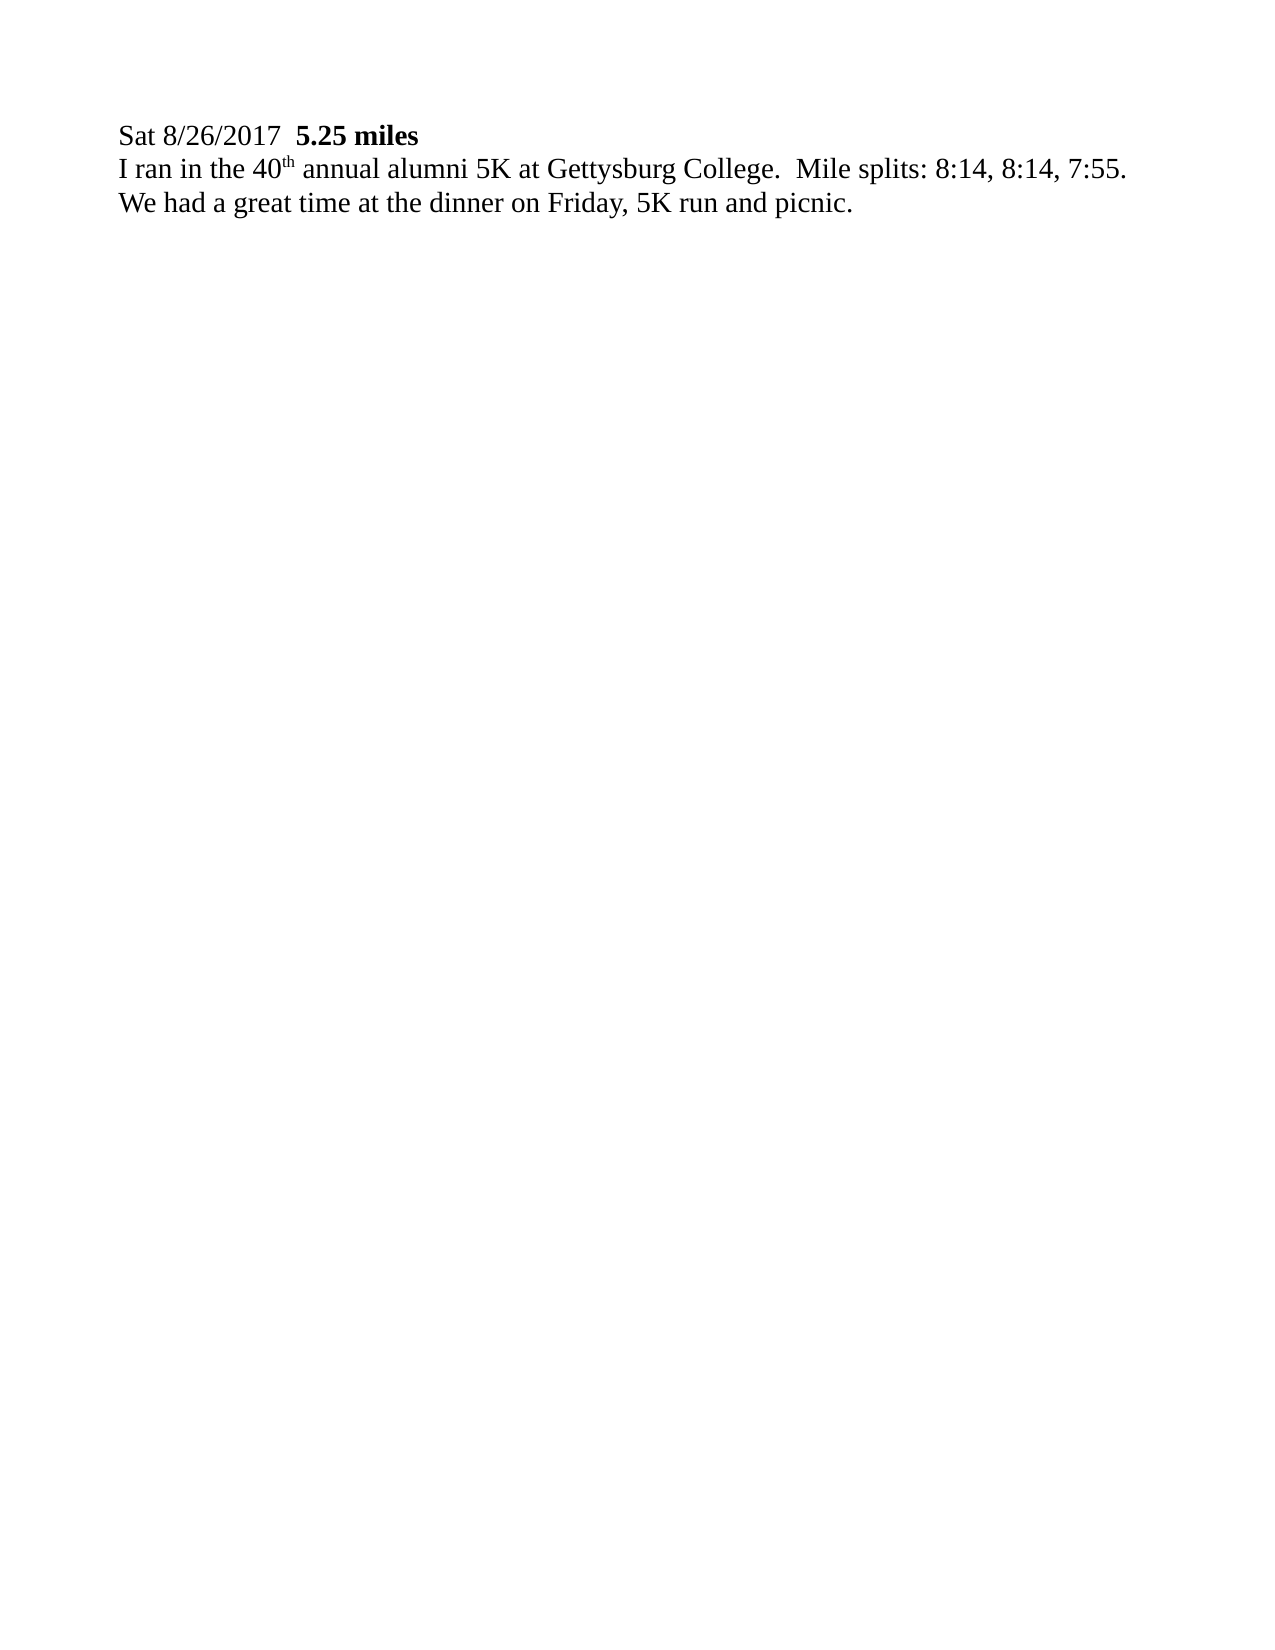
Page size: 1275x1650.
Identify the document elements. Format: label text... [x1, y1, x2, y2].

text Sat 8/26/2017 5.25 miles [118, 118, 1161, 152]
text I ran in the 40th annual alumni 5K at Gettysburg College. Mile splits: 8:14, 8:14, 7:55. We had a great time at the dinner on Friday, 5K run and picnic. [118, 152, 1161, 219]
